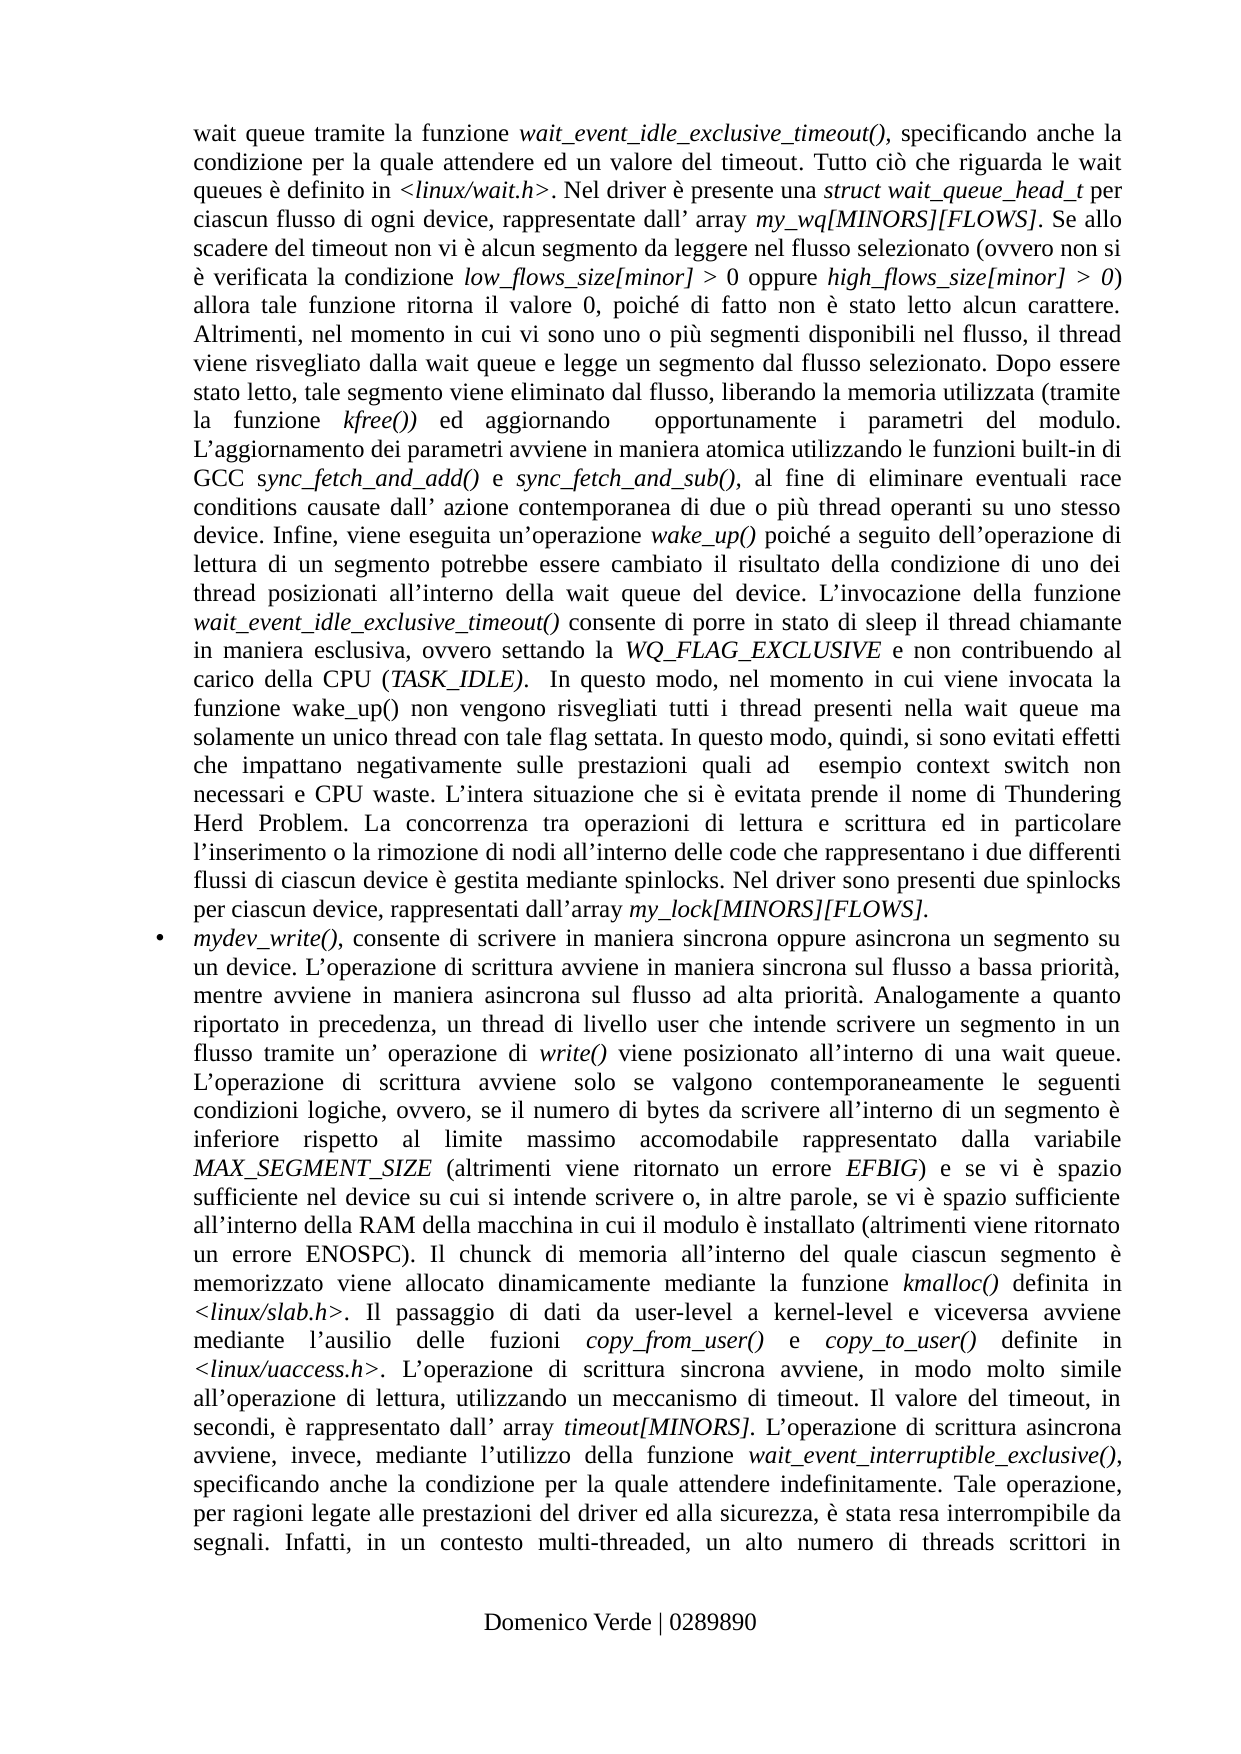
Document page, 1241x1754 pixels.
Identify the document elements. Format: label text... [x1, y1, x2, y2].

list mydev_write(), consente di scrivere in maniera sincrona oppure asincrona un segmento su un device. L’operazione di scrittura avviene in maniera sincrona sul flusso a bassa priorità, mentre avviene in maniera asincrona sul flusso ad alta priorità. Analogamente a quanto riportato in precedenza, un thread di livello user che intende scrivere un segmento in un flusso tramite un’ operazione di write() viene posizionato all’interno di una wait queue. L’operazione di scrittura avviene solo se valgono contemporaneamente le seguenti condizioni logiche, ovvero, se il numero di bytes da scrivere all’interno di un segmento è inferiore rispetto al limite massimo accomodabile rappresentato dalla variabile MAX_SEGMENT_SIZE (altrimenti viene ritornato un errore EFBIG) e se vi è spazio sufficiente nel device su cui si intende scrivere o, in altre parole, se vi è spazio sufficiente all’interno della RAM della macchina in cui il modulo è installato (altrimenti viene ritornato un errore ENOSPC). Il chunck di memoria all’interno del quale ciascun segmento è memorizzato viene allocato dinamicamente mediante la funzione kmalloc() definita in <linux/slab.h>. Il passaggio di dati da user-level a kernel-level e viceversa avviene mediante l’ausilio delle fuzioni copy_from_user() e copy_to_user() definite in <linux/uaccess.h>. L’operazione di scrittura sincrona avviene, in modo molto simile all’operazione di lettura, utilizzando un meccanismo di timeout. Il valore del timeout, in secondi, è rappresentato dall’ array timeout[MINORS]. L’operazione di scrittura asincrona avviene, invece, mediante l’utilizzo della funzione wait_event_interruptible_exclusive(), specificando anche la condizione per la quale attendere indefinitamente. Tale operazione, per ragioni legate alle prestazioni del driver ed alla sicurezza, è stata resa interrompibile da segnali. Infatti, in un contesto multi-threaded, un alto numero di threads scrittori in [156, 923, 1122, 1556]
list wait queue tramite la funzione wait_event_idle_exclusive_timeout(), specificando anche la condizione per la quale attendere ed un valore del timeout. Tutto ciò che riguarda le wait queues è definito in <linux/wait.h>. Nel driver è presente una struct wait_queue_head_t per ciascun flusso di ogni device, rappresentate dall’ array my_wq[MINORS][FLOWS]. Se allo scadere del timeout non vi è alcun segmento da leggere nel flusso selezionato (ovvero non si è verificata la condizione low_flows_size[minor] > 0 oppure high_flows_size[minor] > 0) allora tale funzione ritorna il valore 0, poiché di fatto non è stato letto alcun carattere. Altrimenti, nel momento in cui vi sono uno o più segmenti disponibili nel flusso, il thread viene risvegliato dalla wait queue e legge un segmento dal flusso selezionato. Dopo essere stato letto, tale segmento viene eliminato dal flusso, liberando la memoria utilizzata (tramite la funzione kfree()) ed aggiornando opportunamente i parametri del modulo. L’aggiornamento dei parametri avviene in maniera atomica utilizzando le funzioni built-in di GCC sync_fetch_and_add() e sync_fetch_and_sub(), al fine di eliminare eventuali race conditions causate dall’ azione contemporanea di due o più thread operanti su uno stesso device. Infine, viene eseguita un’operazione wake_up() poiché a seguito dell’operazione di lettura di un segmento potrebbe essere cambiato il risultato della condizione di uno dei thread posizionati all’interno della wait queue del device. L’invocazione della funzione wait_event_idle_exclusive_timeout() consente di porre in stato di sleep il thread chiamante in maniera esclusiva, ovvero settando la WQ_FLAG_EXCLUSIVE e non contribuendo al carico della CPU (TASK_IDLE). In questo modo, nel momento in cui viene invocata la funzione wake_up() non vengono risvegliati tutti i thread presenti nella wait queue ma solamente un unico thread con tale flag settata. In questo modo, quindi, si sono evitati effetti che impattano negativamente sulle prestazioni quali ad esempio context switch non necessari e CPU waste. L’intera situazione che si è evitata prende il nome di Thundering Herd Problem. La concorrenza tra operazioni di lettura e scrittura ed in particolare l’inserimento o la rimozione di nodi all’interno delle code che rappresentano i due differenti flussi di ciascun device è gestita mediante spinlocks. Nel driver sono presenti due spinlocks per ciascun device, rappresentati dall’array my_lock[MINORS][FLOWS]. [156, 118, 1122, 923]
